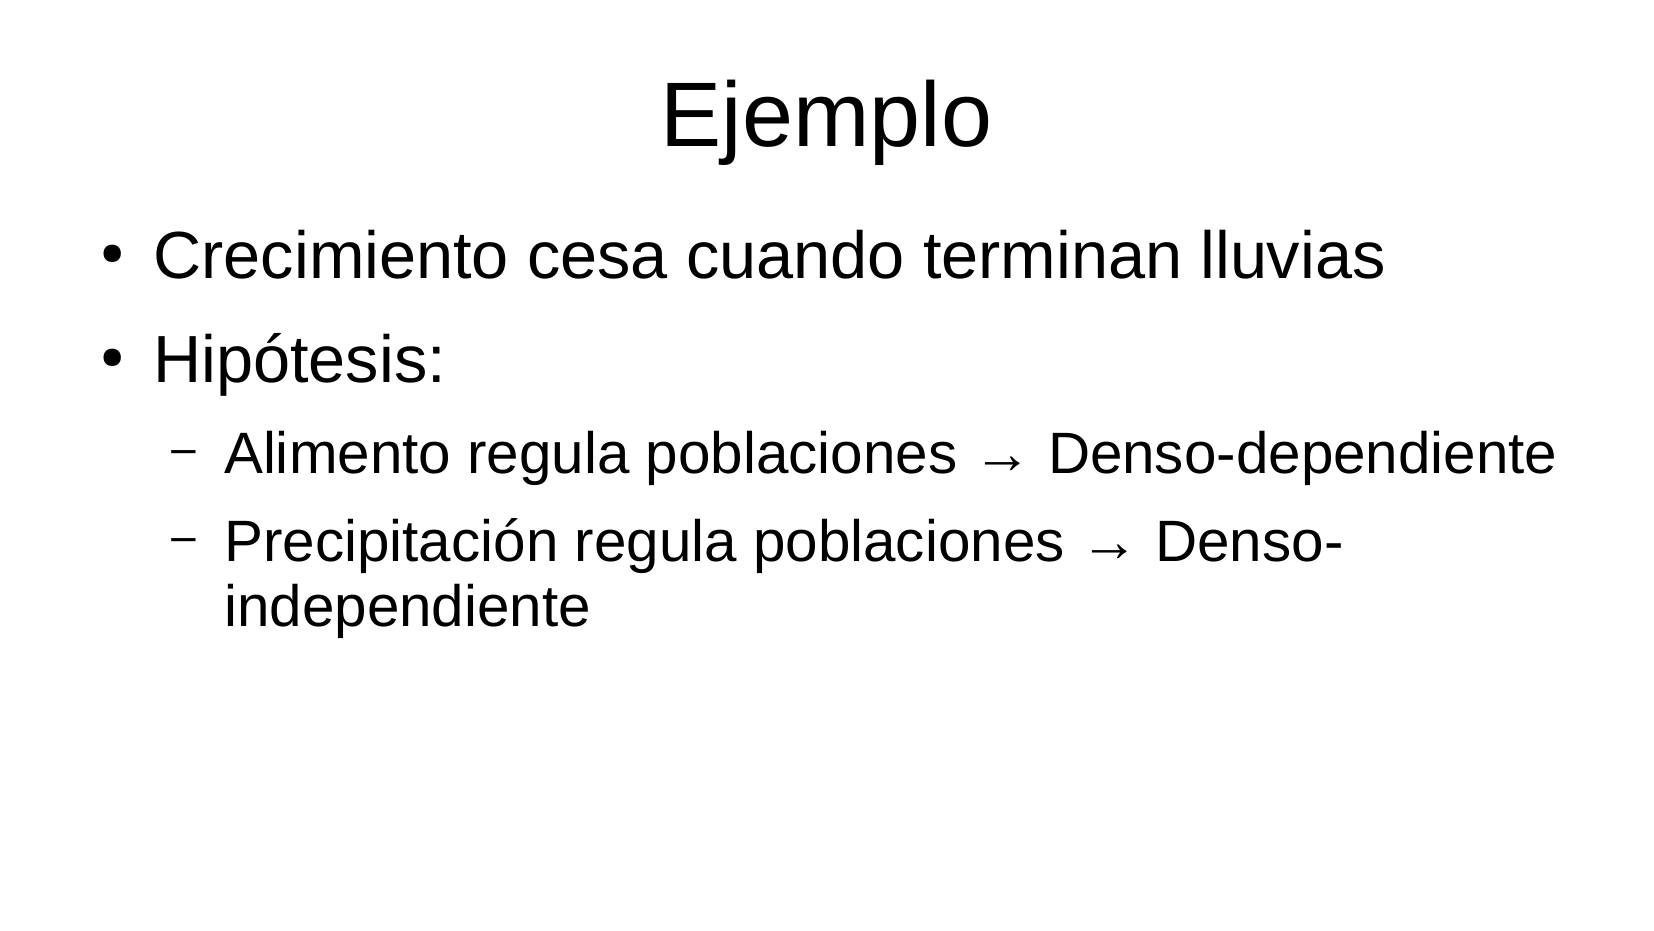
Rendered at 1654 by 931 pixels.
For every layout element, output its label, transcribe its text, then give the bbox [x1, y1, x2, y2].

title Ejemplo [82, 37, 1571, 193]
list Crecimiento cesa cuando terminan lluvias Hipótesis: Alimento regula poblaciones → Denso-dependiente Precipitación regula poblaciones → Denso-independiente [82, 217, 1571, 758]
